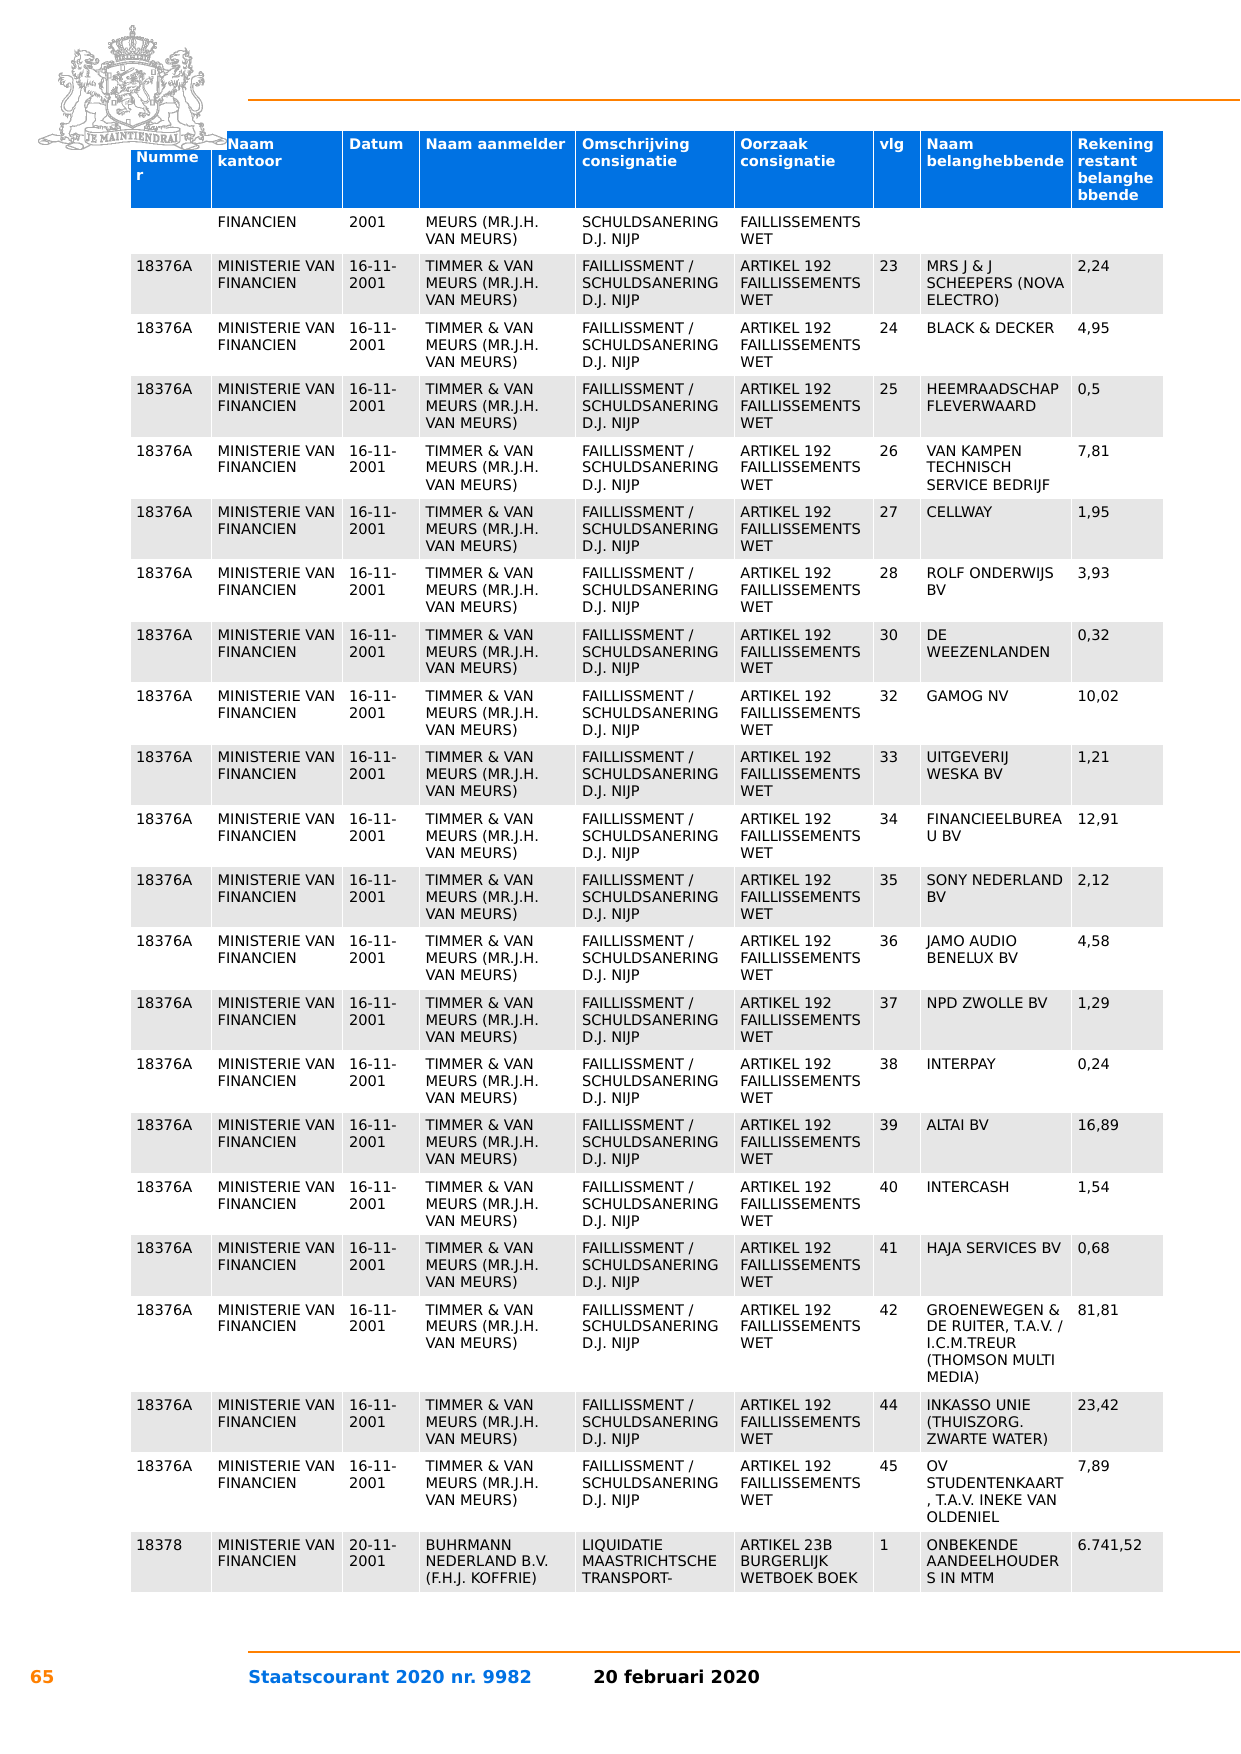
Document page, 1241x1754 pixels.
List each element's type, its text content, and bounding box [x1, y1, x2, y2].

table_cell MINISTERIE VAN FINANCIEN [212, 1113, 342, 1173]
table_cell 1 [874, 1532, 920, 1592]
table_cell MINISTERIE VAN FINANCIEN [212, 315, 342, 375]
table_cell FAILLISSMENT / SCHULDSANERING D.J. NIJP [576, 745, 734, 805]
table_cell HAJA SERVICES BV [921, 1235, 1071, 1296]
table_cell MINISTERIE VAN FINANCIEN [212, 1297, 342, 1391]
table_cell DE WEEZENLANDEN [921, 622, 1071, 682]
table_cell 18376A [131, 990, 211, 1050]
table_cell 16-11-2001 [343, 438, 419, 498]
table_cell ARTIKEL 192 FAILLISSEMENTSWET [735, 990, 873, 1050]
table_cell INTERCASH [921, 1174, 1071, 1234]
table_cell UITGEVERIJ WESKA BV [921, 745, 1071, 805]
table_cell FAILLISSMENT / SCHULDSANERING D.J. NIJP [576, 1174, 734, 1234]
table_cell TIMMER & VAN MEURS (MR.J.H. VAN MEURS) [420, 1392, 575, 1452]
table_cell 25 [874, 376, 920, 437]
table_cell TIMMER & VAN MEURS (MR.J.H. VAN MEURS) [420, 1051, 575, 1112]
table_cell FAILLISSMENT / SCHULDSANERING D.J. NIJP [576, 1235, 734, 1296]
table_cell [874, 209, 920, 253]
table_cell FAILLISSMENT / SCHULDSANERING D.J. NIJP [576, 438, 734, 498]
table_cell 10,02 [1072, 683, 1163, 743]
table_cell MINISTERIE VAN FINANCIEN [212, 1392, 342, 1452]
table_cell 39 [874, 1113, 920, 1173]
table_cell 38 [874, 1051, 920, 1112]
table_cell 18376A [131, 499, 211, 559]
table_header Oorzaak consignatie [735, 131, 873, 208]
table_cell FAILLISSEMENTSWET [735, 209, 873, 253]
table_cell MINISTERIE VAN FINANCIEN [212, 990, 342, 1050]
table_cell 16-11-2001 [343, 1051, 419, 1112]
table_cell FAILLISSMENT / SCHULDSANERING D.J. NIJP [576, 499, 734, 559]
table_cell TIMMER & VAN MEURS (MR.J.H. VAN MEURS) [420, 1297, 575, 1391]
table_cell 18376A [131, 315, 211, 375]
table_cell 7,89 [1072, 1453, 1163, 1531]
table_cell 30 [874, 622, 920, 682]
table_cell FAILLISSMENT / SCHULDSANERING D.J. NIJP [576, 990, 734, 1050]
table_cell 16-11-2001 [343, 806, 419, 866]
picture [38, 25, 227, 150]
table_cell TIMMER & VAN MEURS (MR.J.H. VAN MEURS) [420, 929, 575, 989]
table_cell JAMO AUDIO BENELUX BV [921, 929, 1071, 989]
table_cell 18376A [131, 254, 211, 314]
table_cell 18376A [131, 929, 211, 989]
table_cell 33 [874, 745, 920, 805]
table_cell FAILLISSMENT / SCHULDSANERING D.J. NIJP [576, 315, 734, 375]
table_cell 18376A [131, 560, 211, 621]
table_cell TIMMER & VAN MEURS (MR.J.H. VAN MEURS) [420, 438, 575, 498]
table_cell ARTIKEL 192 FAILLISSEMENTSWET [735, 1392, 873, 1452]
table_cell ARTIKEL 192 FAILLISSEMENTSWET [735, 1113, 873, 1173]
table_cell 0,5 [1072, 376, 1163, 437]
table_cell 1,54 [1072, 1174, 1163, 1234]
table_cell FINANCIEELBUREAU BV [921, 806, 1071, 866]
table_cell ARTIKEL 192 FAILLISSEMENTSWET [735, 622, 873, 682]
table_cell TIMMER & VAN MEURS (MR.J.H. VAN MEURS) [420, 499, 575, 559]
table_cell 16-11-2001 [343, 990, 419, 1050]
table_cell 18376A [131, 1453, 211, 1531]
table_cell 37 [874, 990, 920, 1050]
table_cell [131, 209, 211, 253]
table_cell FINANCIEN [212, 209, 342, 253]
table_cell 16-11-2001 [343, 376, 419, 437]
table_cell BUHRMANN NEDERLAND B.V. (F.H.J. KOFFRIE) [420, 1532, 575, 1592]
table_cell MINISTERIE VAN FINANCIEN [212, 683, 342, 743]
table_cell ARTIKEL 192 FAILLISSEMENTSWET [735, 438, 873, 498]
table_cell FAILLISSMENT / SCHULDSANERING D.J. NIJP [576, 1051, 734, 1112]
table_cell FAILLISSMENT / SCHULDSANERING D.J. NIJP [576, 622, 734, 682]
table_cell ARTIKEL 192 FAILLISSEMENTSWET [735, 1235, 873, 1296]
table_cell 16-11-2001 [343, 1174, 419, 1234]
table_cell FAILLISSMENT / SCHULDSANERING D.J. NIJP [576, 254, 734, 314]
table_cell MINISTERIE VAN FINANCIEN [212, 1453, 342, 1531]
table_cell 16-11-2001 [343, 929, 419, 989]
table_cell HEEMRAADSCHAP FLEVERWAARD [921, 376, 1071, 437]
table_header Naam belanghebbende [921, 131, 1071, 208]
table_cell OV STUDENTENKAART, T.A.V. INEKE VAN OLDENIEL [921, 1453, 1071, 1531]
table_header vlg [874, 131, 920, 208]
table_cell 18376A [131, 745, 211, 805]
table_cell 1,95 [1072, 499, 1163, 559]
table_cell 23,42 [1072, 1392, 1163, 1452]
table_cell MINISTERIE VAN FINANCIEN [212, 499, 342, 559]
table_cell BLACK & DECKER [921, 315, 1071, 375]
table_cell 24 [874, 315, 920, 375]
table_cell 18376A [131, 376, 211, 437]
table_cell INKASSO UNIE (THUISZORG. ZWARTE WATER) [921, 1392, 1071, 1452]
table_header Naam kantoor [212, 131, 342, 208]
table_cell ARTIKEL 192 FAILLISSEMENTSWET [735, 929, 873, 989]
table_cell 36 [874, 929, 920, 989]
table_cell MRS J & J SCHEEPERS (NOVA ELECTRO) [921, 254, 1071, 314]
table_cell ONBEKENDE AANDEELHOUDERS IN MTM [921, 1532, 1071, 1592]
table_cell 6.741,52 [1072, 1532, 1163, 1592]
table_cell ARTIKEL 192 FAILLISSEMENTSWET [735, 560, 873, 621]
table_header Naam aanmelder [420, 131, 575, 208]
table_cell ARTIKEL 192 FAILLISSEMENTSWET [735, 315, 873, 375]
table_cell VAN KAMPEN TECHNISCH SERVICE BEDRIJF [921, 438, 1071, 498]
table_cell FAILLISSMENT / SCHULDSANERING D.J. NIJP [576, 929, 734, 989]
table_cell TIMMER & VAN MEURS (MR.J.H. VAN MEURS) [420, 745, 575, 805]
table_cell 1,21 [1072, 745, 1163, 805]
table_cell 0,24 [1072, 1051, 1163, 1112]
table_cell ARTIKEL 192 FAILLISSEMENTSWET [735, 1297, 873, 1391]
table_cell TIMMER & VAN MEURS (MR.J.H. VAN MEURS) [420, 1235, 575, 1296]
table_cell MINISTERIE VAN FINANCIEN [212, 1532, 342, 1592]
table_cell TIMMER & VAN MEURS (MR.J.H. VAN MEURS) [420, 683, 575, 743]
table_cell TIMMER & VAN MEURS (MR.J.H. VAN MEURS) [420, 990, 575, 1050]
table_cell SONY NEDERLAND BV [921, 867, 1071, 927]
table_cell 16-11-2001 [343, 745, 419, 805]
table_cell FAILLISSMENT / SCHULDSANERING D.J. NIJP [576, 560, 734, 621]
table_cell 18376A [131, 1051, 211, 1112]
table_cell 26 [874, 438, 920, 498]
table_header Datum [343, 131, 419, 208]
table_cell 16-11-2001 [343, 315, 419, 375]
table_header Rekening restant belanghebbende [1072, 131, 1163, 208]
table_cell LIQUIDATIE MAASTRICHTSCHE TRANSPORT- [576, 1532, 734, 1592]
table_cell 28 [874, 560, 920, 621]
table_cell 3,93 [1072, 560, 1163, 621]
table_cell MINISTERIE VAN FINANCIEN [212, 438, 342, 498]
table_cell 4,58 [1072, 929, 1163, 989]
table_cell MINISTERIE VAN FINANCIEN [212, 1174, 342, 1234]
table_cell 18376A [131, 1392, 211, 1452]
table_cell 16-11-2001 [343, 867, 419, 927]
table_cell 20-11-2001 [343, 1532, 419, 1592]
table_cell FAILLISSMENT / SCHULDSANERING D.J. NIJP [576, 1453, 734, 1531]
table_cell 18376A [131, 867, 211, 927]
table_cell 35 [874, 867, 920, 927]
table_cell ARTIKEL 192 FAILLISSEMENTSWET [735, 683, 873, 743]
table_cell ARTIKEL 192 FAILLISSEMENTSWET [735, 1051, 873, 1112]
table_cell TIMMER & VAN MEURS (MR.J.H. VAN MEURS) [420, 376, 575, 437]
table_cell 18376A [131, 1235, 211, 1296]
table_cell 18376A [131, 622, 211, 682]
table_cell 32 [874, 683, 920, 743]
table_cell 23 [874, 254, 920, 314]
table_cell 16-11-2001 [343, 1297, 419, 1391]
table_cell TIMMER & VAN MEURS (MR.J.H. VAN MEURS) [420, 315, 575, 375]
table_cell MEURS (MR.J.H. VAN MEURS) [420, 209, 575, 253]
table_cell FAILLISSMENT / SCHULDSANERING D.J. NIJP [576, 806, 734, 866]
table_cell MINISTERIE VAN FINANCIEN [212, 560, 342, 621]
table_cell MINISTERIE VAN FINANCIEN [212, 806, 342, 866]
table_cell TIMMER & VAN MEURS (MR.J.H. VAN MEURS) [420, 867, 575, 927]
table_cell 16-11-2001 [343, 499, 419, 559]
table_cell TIMMER & VAN MEURS (MR.J.H. VAN MEURS) [420, 1113, 575, 1173]
table_cell [1072, 209, 1163, 253]
table_cell TIMMER & VAN MEURS (MR.J.H. VAN MEURS) [420, 254, 575, 314]
table_cell CELLWAY [921, 499, 1071, 559]
table_cell 16-11-2001 [343, 1235, 419, 1296]
table_cell 2001 [343, 209, 419, 253]
table_cell MINISTERIE VAN FINANCIEN [212, 254, 342, 314]
table_cell ARTIKEL 192 FAILLISSEMENTSWET [735, 376, 873, 437]
table_cell 18376A [131, 438, 211, 498]
table_cell ARTIKEL 192 FAILLISSEMENTSWET [735, 499, 873, 559]
table_cell FAILLISSMENT / SCHULDSANERING D.J. NIJP [576, 683, 734, 743]
table_cell 44 [874, 1392, 920, 1452]
table_cell TIMMER & VAN MEURS (MR.J.H. VAN MEURS) [420, 1174, 575, 1234]
table_cell SCHULDSANERING D.J. NIJP [576, 209, 734, 253]
table_cell ARTIKEL 192 FAILLISSEMENTSWET [735, 867, 873, 927]
table_cell 27 [874, 499, 920, 559]
table_cell TIMMER & VAN MEURS (MR.J.H. VAN MEURS) [420, 560, 575, 621]
table_cell 18376A [131, 683, 211, 743]
table_cell MINISTERIE VAN FINANCIEN [212, 376, 342, 437]
table_cell 16-11-2001 [343, 1392, 419, 1452]
table_cell TIMMER & VAN MEURS (MR.J.H. VAN MEURS) [420, 622, 575, 682]
table_cell 16-11-2001 [343, 1113, 419, 1173]
table_cell FAILLISSMENT / SCHULDSANERING D.J. NIJP [576, 1297, 734, 1391]
table_cell ARTIKEL 192 FAILLISSEMENTSWET [735, 254, 873, 314]
table_cell 16-11-2001 [343, 1453, 419, 1531]
table_cell FAILLISSMENT / SCHULDSANERING D.J. NIJP [576, 1392, 734, 1452]
table_cell TIMMER & VAN MEURS (MR.J.H. VAN MEURS) [420, 1453, 575, 1531]
table_cell ARTIKEL 192 FAILLISSEMENTSWET [735, 806, 873, 866]
table_cell 2,12 [1072, 867, 1163, 927]
table_cell 18376A [131, 1174, 211, 1234]
table_cell FAILLISSMENT / SCHULDSANERING D.J. NIJP [576, 1113, 734, 1173]
table_cell 16-11-2001 [343, 254, 419, 314]
table_cell ALTAI BV [921, 1113, 1071, 1173]
table_cell MINISTERIE VAN FINANCIEN [212, 622, 342, 682]
table_cell [921, 209, 1071, 253]
table_cell 34 [874, 806, 920, 866]
table_cell 16,89 [1072, 1113, 1163, 1173]
table_cell ARTIKEL 192 FAILLISSEMENTSWET [735, 1174, 873, 1234]
table_header Nummer [131, 150, 211, 208]
table_cell INTERPAY [921, 1051, 1071, 1112]
table_cell 2,24 [1072, 254, 1163, 314]
table_cell 18378 [131, 1532, 211, 1592]
table_cell MINISTERIE VAN FINANCIEN [212, 1235, 342, 1296]
table_cell ROLF ONDERWIJS BV [921, 560, 1071, 621]
table_cell 81,81 [1072, 1297, 1163, 1391]
table_cell MINISTERIE VAN FINANCIEN [212, 745, 342, 805]
table_cell MINISTERIE VAN FINANCIEN [212, 929, 342, 989]
table_header Omschrijving consignatie [576, 131, 734, 208]
table_cell 41 [874, 1235, 920, 1296]
table_cell NPD ZWOLLE BV [921, 990, 1071, 1050]
table_cell 0,68 [1072, 1235, 1163, 1296]
table_cell 4,95 [1072, 315, 1163, 375]
table_cell MINISTERIE VAN FINANCIEN [212, 1051, 342, 1112]
table_cell FAILLISSMENT / SCHULDSANERING D.J. NIJP [576, 867, 734, 927]
table_cell 16-11-2001 [343, 622, 419, 682]
table_cell 1,29 [1072, 990, 1163, 1050]
table_cell 40 [874, 1174, 920, 1234]
table_cell GAMOG NV [921, 683, 1071, 743]
table_cell 42 [874, 1297, 920, 1391]
table_cell 45 [874, 1453, 920, 1531]
table_cell ARTIKEL 192 FAILLISSEMENTSWET [735, 745, 873, 805]
table_cell 12,91 [1072, 806, 1163, 866]
table_cell 16-11-2001 [343, 560, 419, 621]
table_cell TIMMER & VAN MEURS (MR.J.H. VAN MEURS) [420, 806, 575, 866]
table_cell 7,81 [1072, 438, 1163, 498]
table_cell 18376A [131, 1297, 211, 1391]
table_cell 16-11-2001 [343, 683, 419, 743]
table_cell ARTIKEL 192 FAILLISSEMENTSWET [735, 1453, 873, 1531]
table_cell 18376A [131, 1113, 211, 1173]
table_cell FAILLISSMENT / SCHULDSANERING D.J. NIJP [576, 376, 734, 437]
table_cell MINISTERIE VAN FINANCIEN [212, 867, 342, 927]
table_cell GROENEWEGEN & DE RUITER, T.A.V. / I.C.M.TREUR (THOMSON MULTI MEDIA) [921, 1297, 1071, 1391]
table_cell 18376A [131, 806, 211, 866]
table_cell 0,32 [1072, 622, 1163, 682]
table_cell ARTIKEL 23B BURGERLIJK WETBOEK BOEK [735, 1532, 873, 1592]
